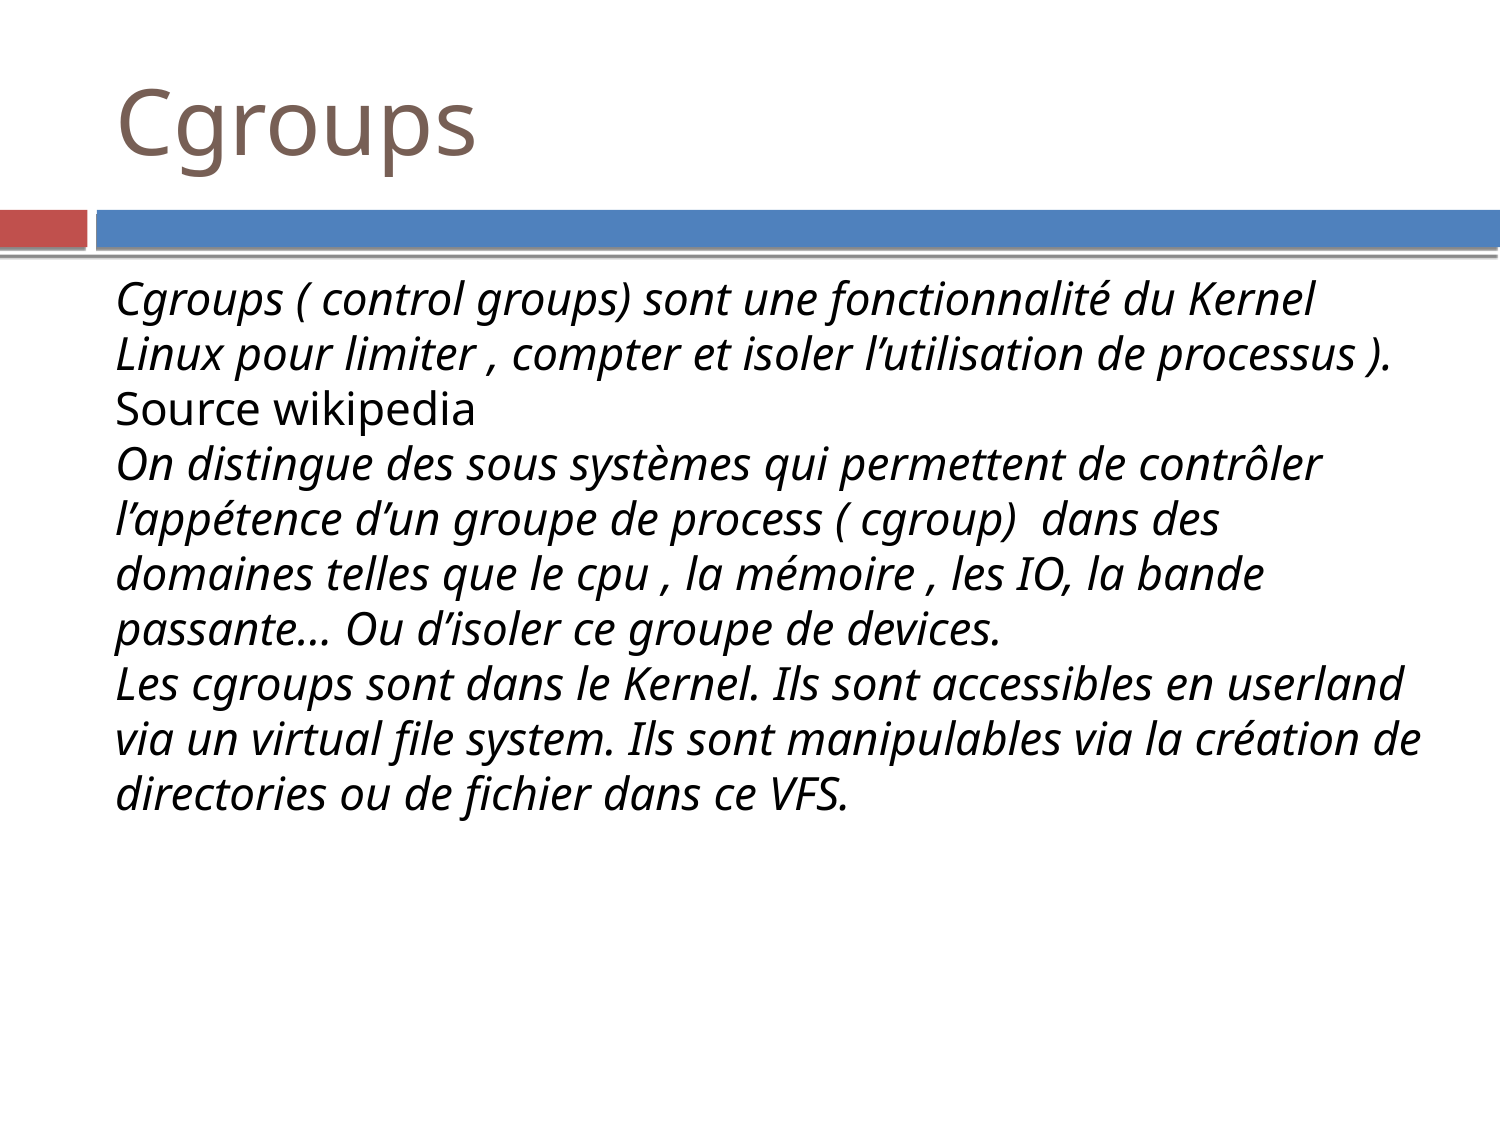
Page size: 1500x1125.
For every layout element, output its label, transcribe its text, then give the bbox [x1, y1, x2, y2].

text_box Cgroups ( control groups) sont une fonctionnalité du Kernel Linux pour limiter , compter et isoler l’utilisation de processus ). Source wikipedia On distingue des sous systèmes qui permettent de contrôler l’appétence d’un groupe de process ( cgroup) dans des domaines telles que le cpu , la mémoire , les IO, la bande passante… Ou d’isoler ce groupe de devices. Les cgroups sont dans le Kernel. Ils sont accessibles en userland via un virtual file system. Ils sont manipulables via la création de directories ou de fichier dans ce VFS. [100, 262, 1438, 1000]
text_box Cgroups [100, 37, 1438, 200]
